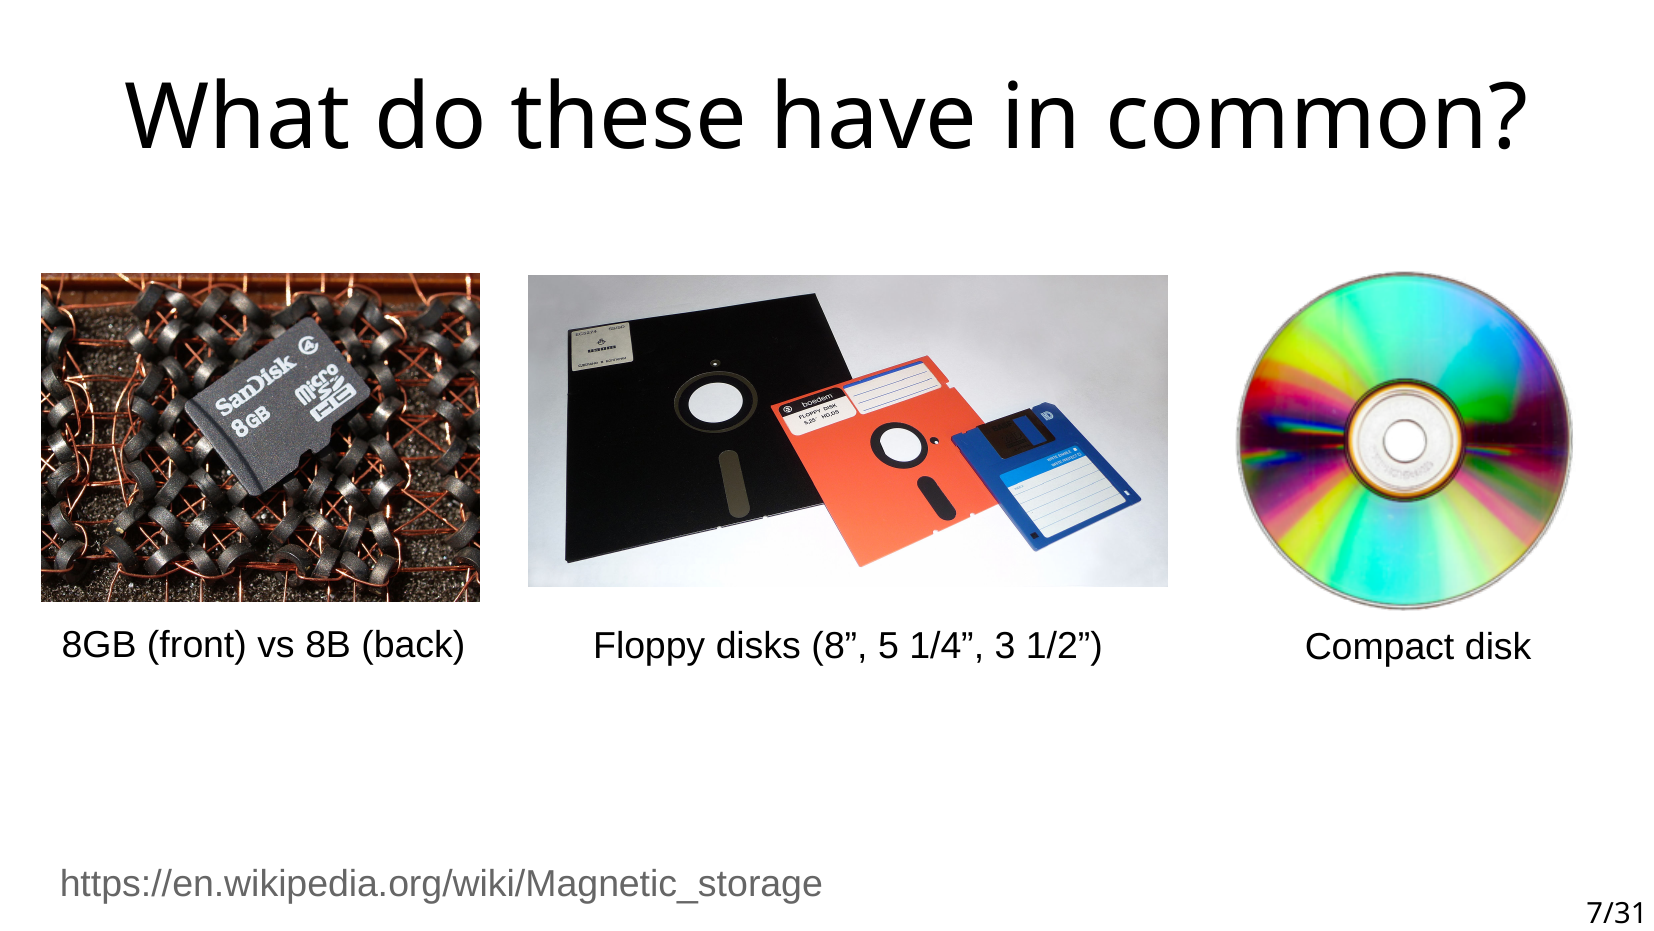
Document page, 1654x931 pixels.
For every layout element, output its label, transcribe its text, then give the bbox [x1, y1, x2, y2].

text_box 8GB (front) vs 8B (back) [23, 615, 504, 673]
text_box Floppy disks (8”, 5 1/4”, 3 1/2”) [536, 617, 1160, 706]
picture [41, 273, 480, 602]
text_box https://en.wikipedia.org/wiki/Magnetic_storage [45, 855, 838, 912]
title What do these have in common? [82, 1, 1571, 226]
picture [528, 275, 1168, 587]
picture [1231, 269, 1576, 614]
text_box Compact disk [1245, 617, 1592, 706]
